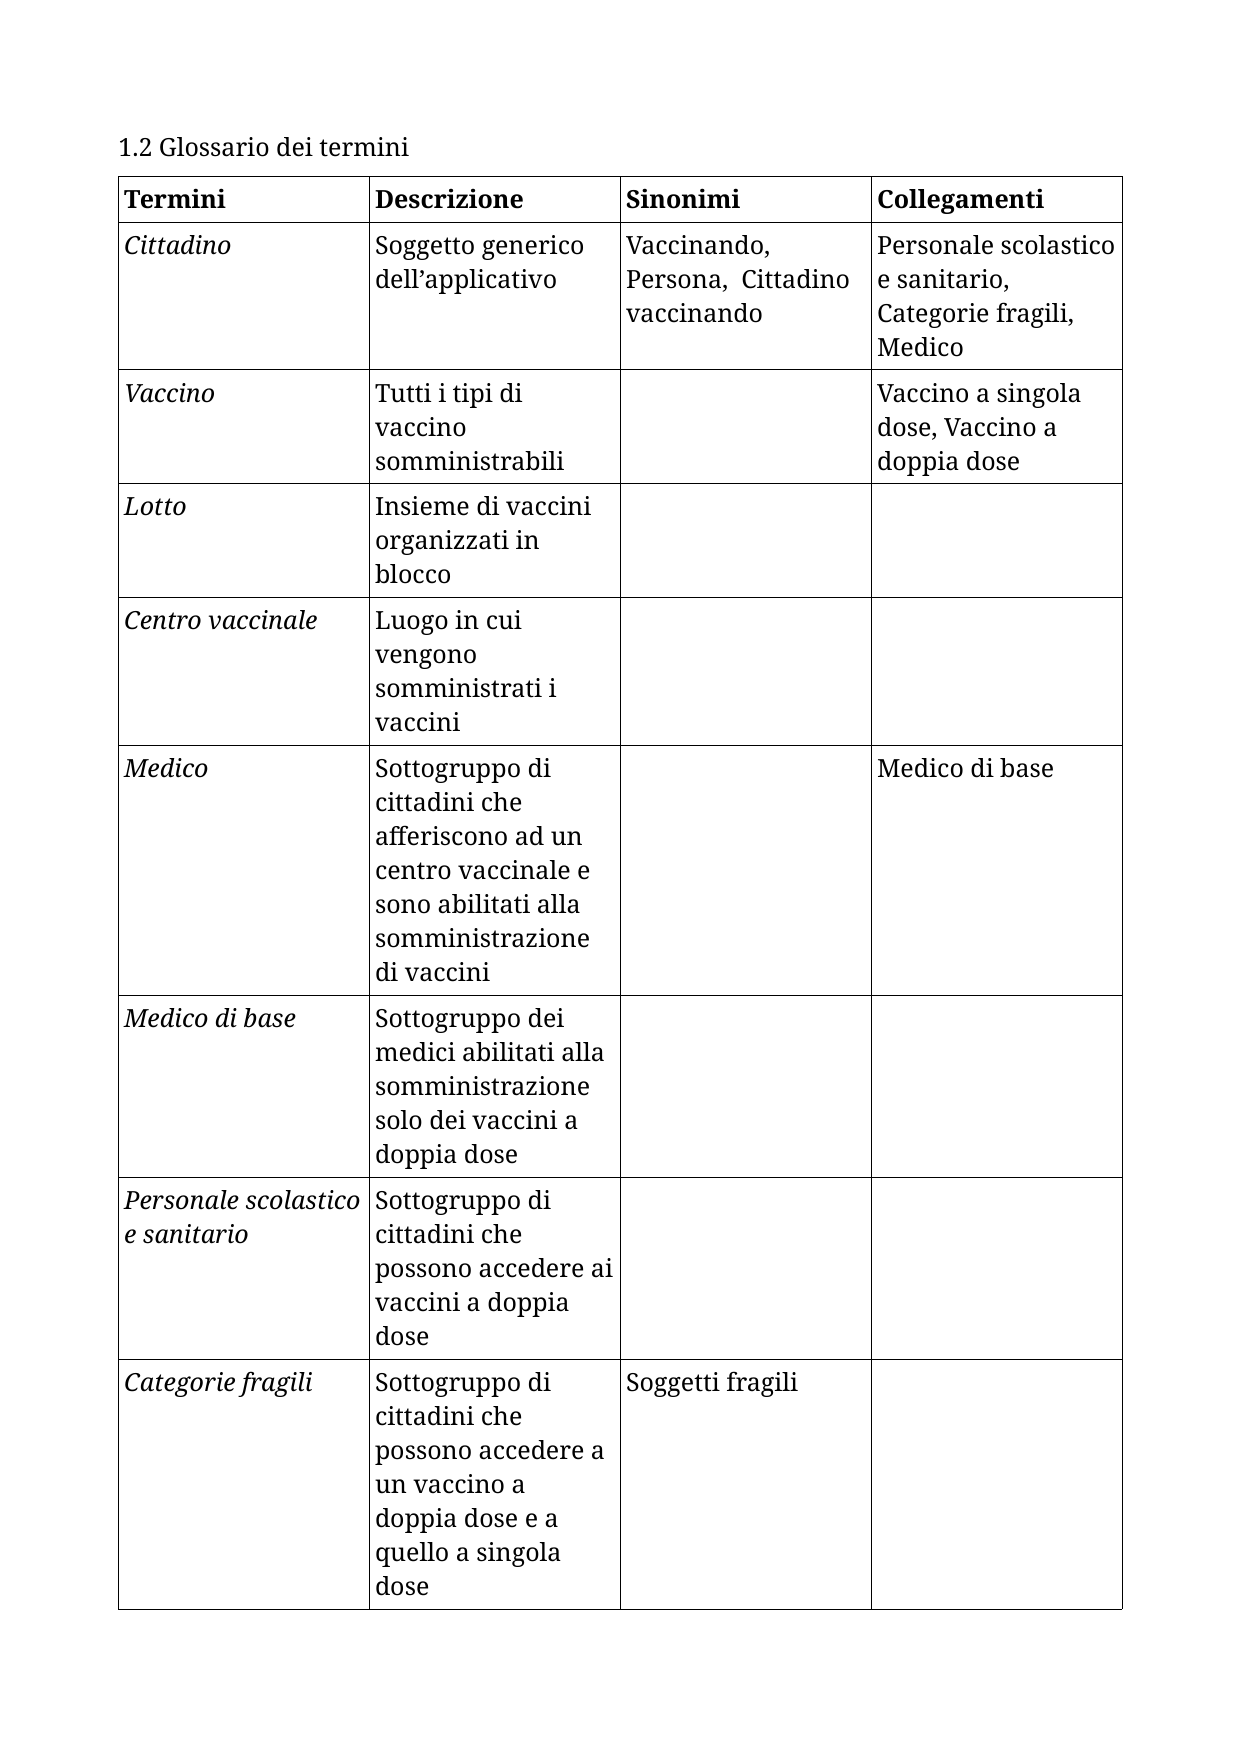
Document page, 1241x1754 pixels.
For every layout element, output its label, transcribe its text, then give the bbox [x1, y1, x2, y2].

table_cell [872, 484, 1122, 597]
text 1.2 Glossario dei termini [118, 130, 1122, 164]
table_cell Vaccino a singola dose, Vaccino a doppia dose [872, 370, 1122, 483]
table_cell Medico [119, 746, 369, 995]
table_cell Vaccino [119, 370, 369, 483]
table_cell Soggetti fragili [621, 1360, 871, 1608]
table_cell [621, 746, 871, 995]
table_cell [872, 996, 1122, 1177]
table_cell Sottogruppo di cittadini che possono accedere ai vaccini a doppia dose [370, 1178, 620, 1358]
table_cell Medico di base [872, 746, 1122, 995]
table_cell Sottogruppo di cittadini che afferiscono ad un centro vaccinale e sono abilitati alla somministrazione di vaccini [370, 746, 620, 995]
table_cell Personale scolastico e sanitario [119, 1178, 369, 1358]
table_cell Luogo in cui vengono somministrati i vaccini [370, 598, 620, 745]
table_cell Soggetto generico dell’applicativo [370, 223, 620, 369]
table_cell [872, 1360, 1122, 1608]
table_cell Lotto [119, 484, 369, 597]
table_cell Tutti i tipi di vaccino somministrabili [370, 370, 620, 483]
table_cell [872, 1178, 1122, 1358]
table_header Descrizione [370, 177, 620, 222]
table_header Collegamenti [872, 177, 1122, 222]
table_cell Insieme di vaccini organizzati in blocco [370, 484, 620, 597]
table_cell Cittadino [119, 223, 369, 369]
table_cell [621, 484, 871, 597]
table_cell Medico di base [119, 996, 369, 1177]
table_header Sinonimi [621, 177, 871, 222]
table_cell Centro vaccinale [119, 598, 369, 745]
table_cell Sottogruppo dei medici abilitati alla somministrazione solo dei vaccini a doppia dose [370, 996, 620, 1177]
table_cell Personale scolastico e sanitario, Categorie fragili, Medico [872, 223, 1122, 369]
table_cell [872, 598, 1122, 745]
table_cell Vaccinando, Persona, Cittadino vaccinando [621, 223, 871, 369]
table_cell [621, 598, 871, 745]
table_cell [621, 1178, 871, 1358]
table_header Termini [119, 177, 369, 222]
table_cell Categorie fragili [119, 1360, 369, 1608]
table_cell [621, 370, 871, 483]
table_cell [621, 996, 871, 1177]
table_cell Sottogruppo di cittadini che possono accedere a un vaccino a doppia dose e a quello a singola dose [370, 1360, 620, 1608]
